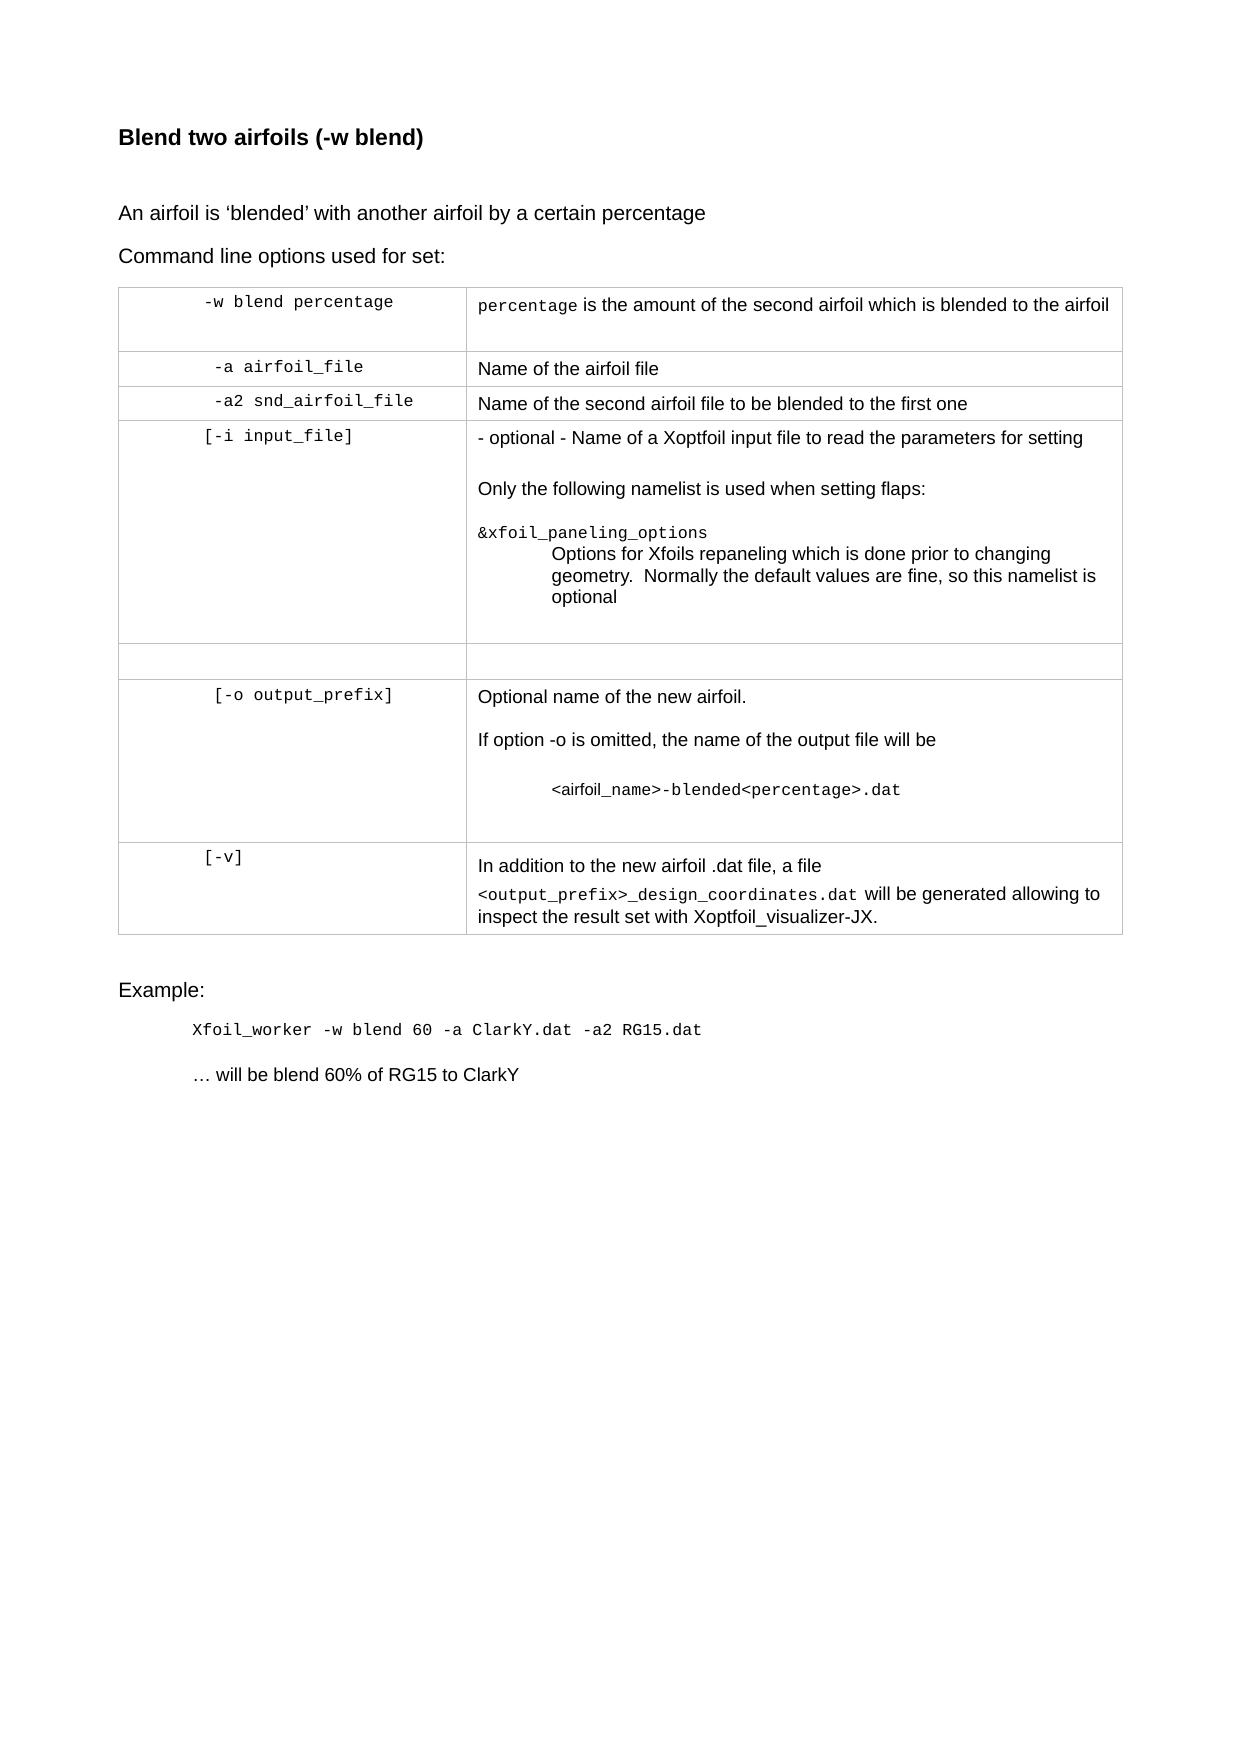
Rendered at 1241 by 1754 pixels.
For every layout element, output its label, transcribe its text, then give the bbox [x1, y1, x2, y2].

text … will be blend 60% of RG15 to ClarkY [192, 1064, 1122, 1128]
table_cell -a2 snd_airfoil_file [119, 387, 466, 420]
table_cell [119, 806, 466, 842]
table_cell Name of the second airfoil file to be blended to the first one [467, 387, 1122, 420]
text An airfoil is ‘blended’ with another airfoil by a certain percentage [118, 200, 1122, 224]
table_header -w blend percentage [119, 288, 466, 351]
text Example: [118, 978, 1122, 1002]
table_header percentage is the amount of the second airfoil which is blended to the airfoil [467, 288, 1122, 351]
table_cell Optional name of the new airfoil. If option -o is omitted, the name of the output file will be <airfoil_name>-blended<percentage>.dat [467, 680, 1122, 806]
table_cell [-v] [119, 843, 466, 934]
table_cell [-i input_file] [119, 421, 466, 643]
table_cell [467, 806, 1122, 842]
subtitle Blend two airfoils (-w blend) [118, 124, 1122, 151]
table_cell - optional - Name of a Xoptfoil input file to read the parameters for setting Only the following namelist is used when setting flaps: &xfoil_paneling_options Options for Xfoils repaneling which is done prior to changing geometry. Normally the default values are fine, so this namelist is optional [467, 421, 1122, 643]
table_cell -a airfoil_file [119, 352, 466, 386]
table_cell Name of the airfoil file [467, 352, 1122, 386]
table_cell [-o output_prefix] [119, 680, 466, 806]
table_cell [467, 644, 1122, 679]
table_cell [119, 644, 466, 679]
text Xfoil_worker -w blend 60 -a ClarkY.dat -a2 RG15.dat [192, 1021, 1122, 1064]
text Command line options used for set: [118, 244, 1122, 268]
table_cell In addition to the new airfoil .dat file, a file <output_prefix>_design_coordinates.dat will be generated allowing to inspect the result set with Xoptfoil_visualizer-JX. [467, 843, 1122, 934]
